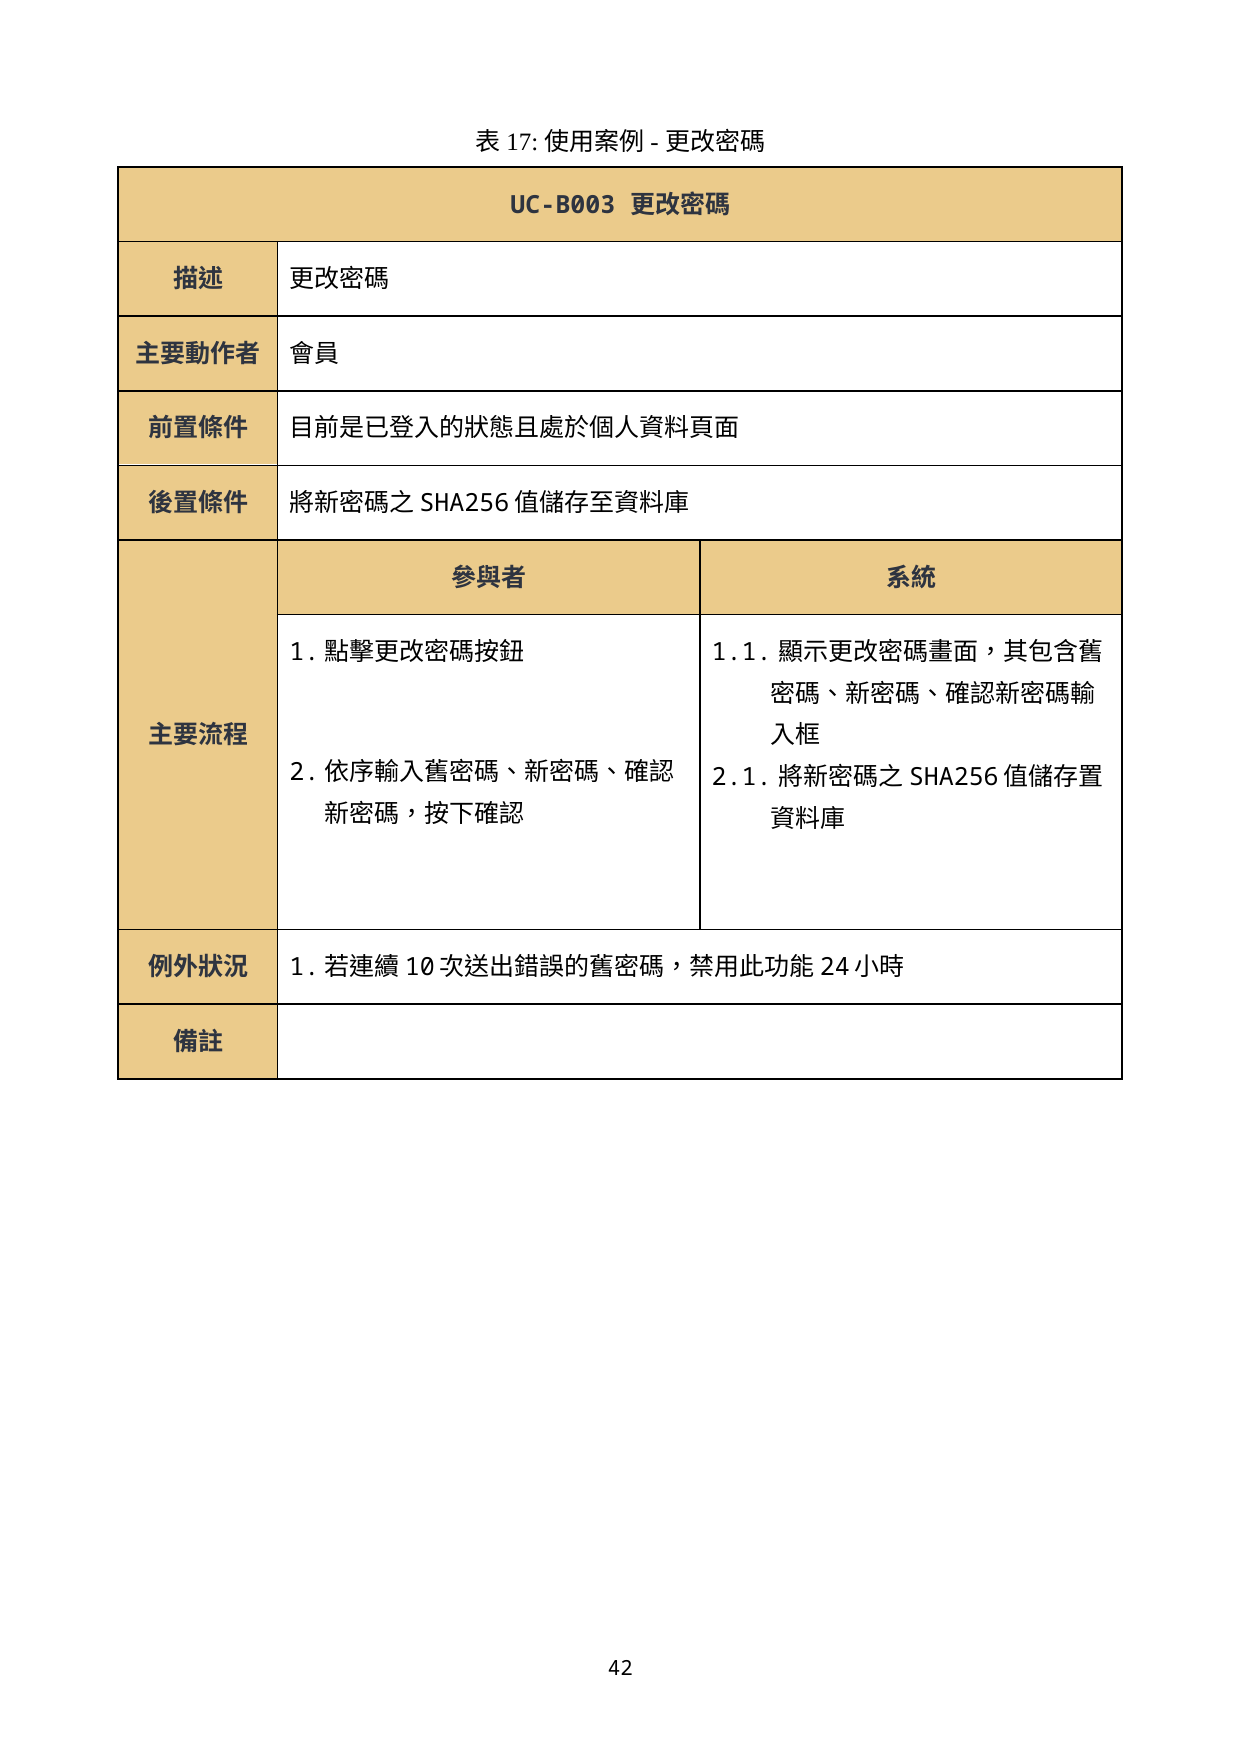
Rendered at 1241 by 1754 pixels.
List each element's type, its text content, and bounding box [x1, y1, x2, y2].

table_cell 主要流程 [119, 541, 277, 929]
table_cell 點擊更改密碼按鈕 依序輸入舊密碼、新密碼、確認新密碼，按下確認 [278, 615, 699, 929]
table_cell [278, 1005, 1121, 1078]
table_cell 參與者 [278, 541, 699, 614]
table_cell 顯示更改密碼畫面，其包含舊密碼、新密碼、確認新密碼輸入框 將新密碼之SHA256值儲存置資料庫 [701, 615, 1121, 929]
table_cell 後置條件 [119, 466, 277, 539]
table_cell 描述 [119, 242, 277, 315]
table_cell 更改密碼 [278, 242, 1121, 315]
table_cell 系統 [701, 541, 1121, 614]
table_cell 若連續10次送出錯誤的舊密碼，禁用此功能24小時 [278, 930, 1121, 1003]
table_cell 例外狀況 [119, 930, 277, 1003]
text 表 17: 使用案例 - 更改密碼 [118, 121, 1122, 158]
table_cell 目前是已登入的狀態且處於個人資料頁面 [278, 392, 1121, 464]
table_cell 會員 [278, 317, 1121, 390]
table_header UC-B003 更改密碼 [119, 168, 1121, 241]
table_cell 前置條件 [119, 392, 277, 464]
table_cell 將新密碼之SHA256值儲存至資料庫 [278, 466, 1121, 539]
table_cell 主要動作者 [119, 317, 277, 390]
table_cell 備註 [119, 1005, 277, 1078]
